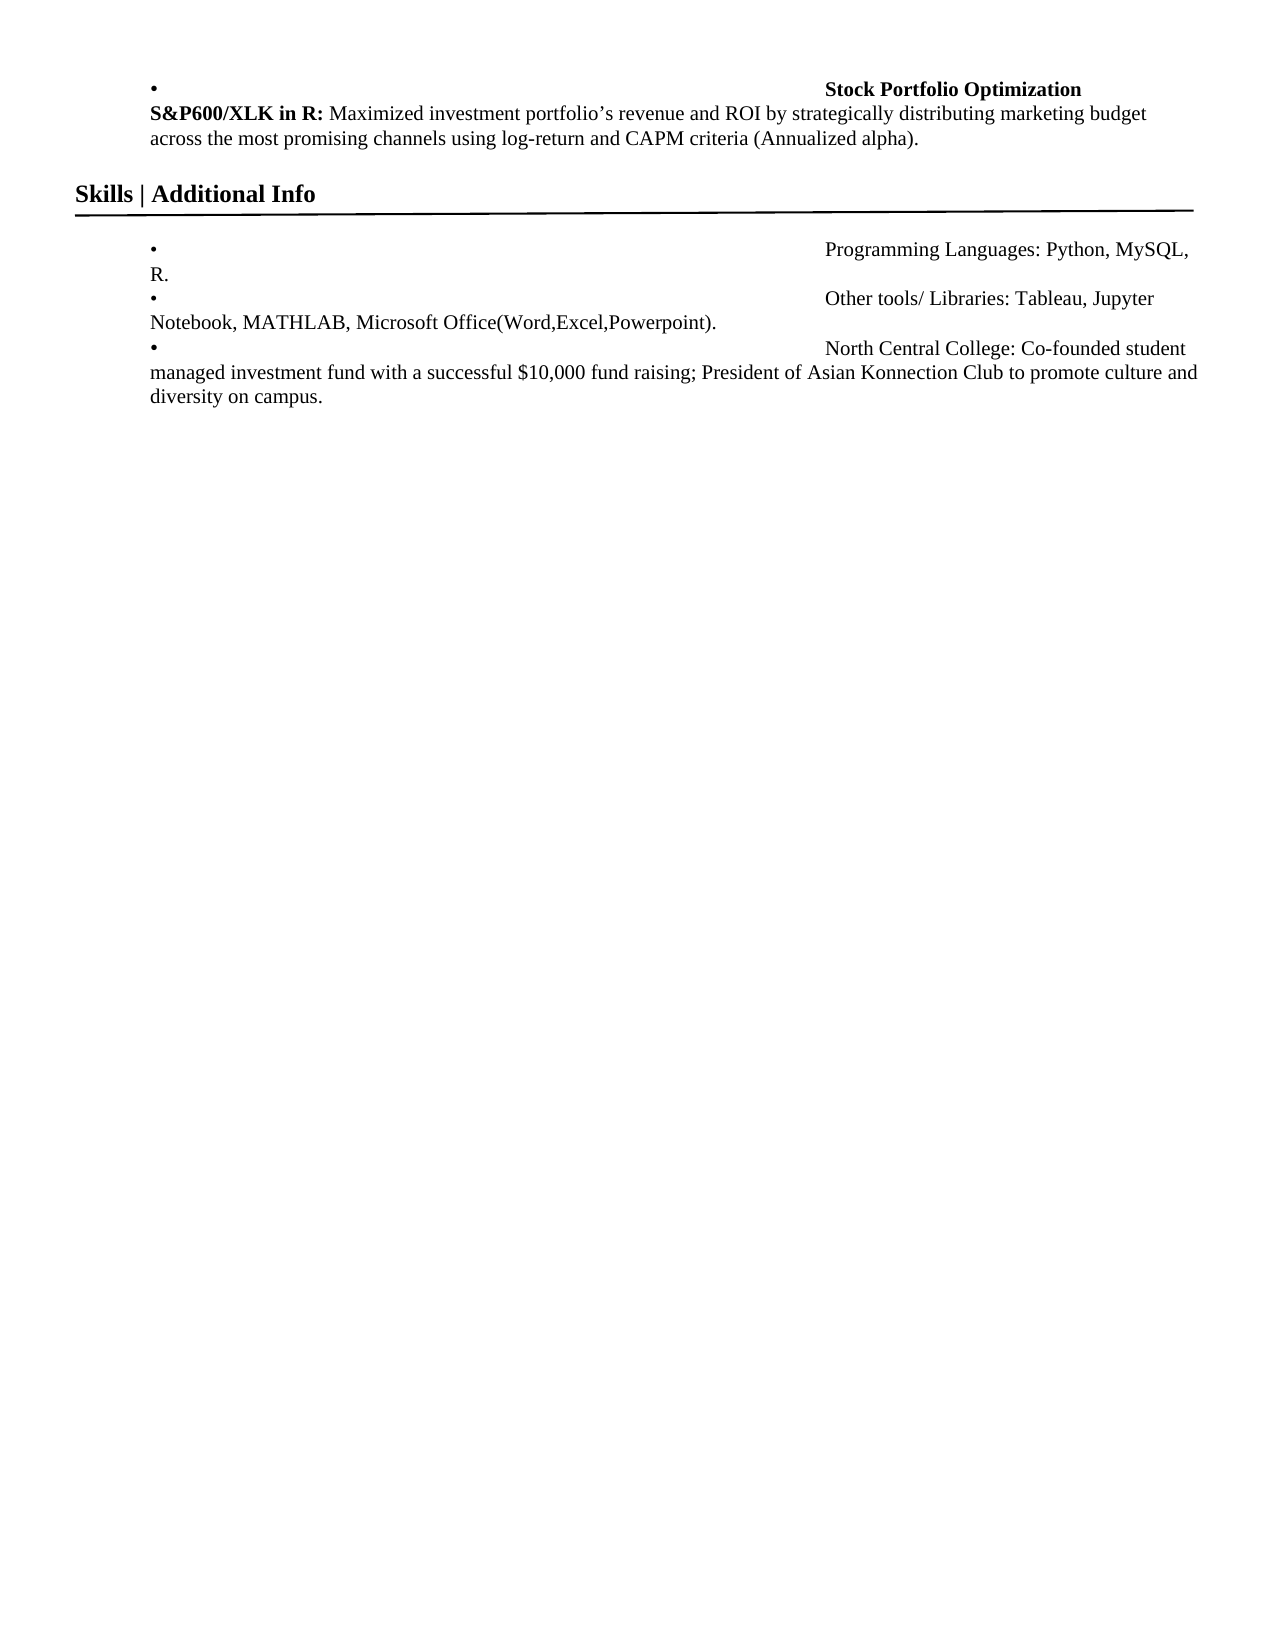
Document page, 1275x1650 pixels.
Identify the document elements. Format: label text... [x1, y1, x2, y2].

list Other tools/ Libraries: Tableau, Jupyter Notebook, MATHLAB, Microsoft Office(Word,Excel,Powerpoint). [150, 286, 1200, 334]
list Programming Languages: Python, MySQL, R. [150, 237, 1200, 286]
list Stock Portfolio Optimization S&P600/XLK in R: Maximized investment portfolio’s revenue and ROI by strategically distributing marketing budget across the most promising channels using log-return and CAPM criteria (Annualized alpha). [150, 75, 1200, 149]
text Skills | Additional Info [75, 171, 1200, 209]
list North Central College: Co-founded student managed investment fund with a successful $10,000 fund raising; President of Asian Konnection Club to promote culture and diversity on campus. [150, 334, 1200, 408]
